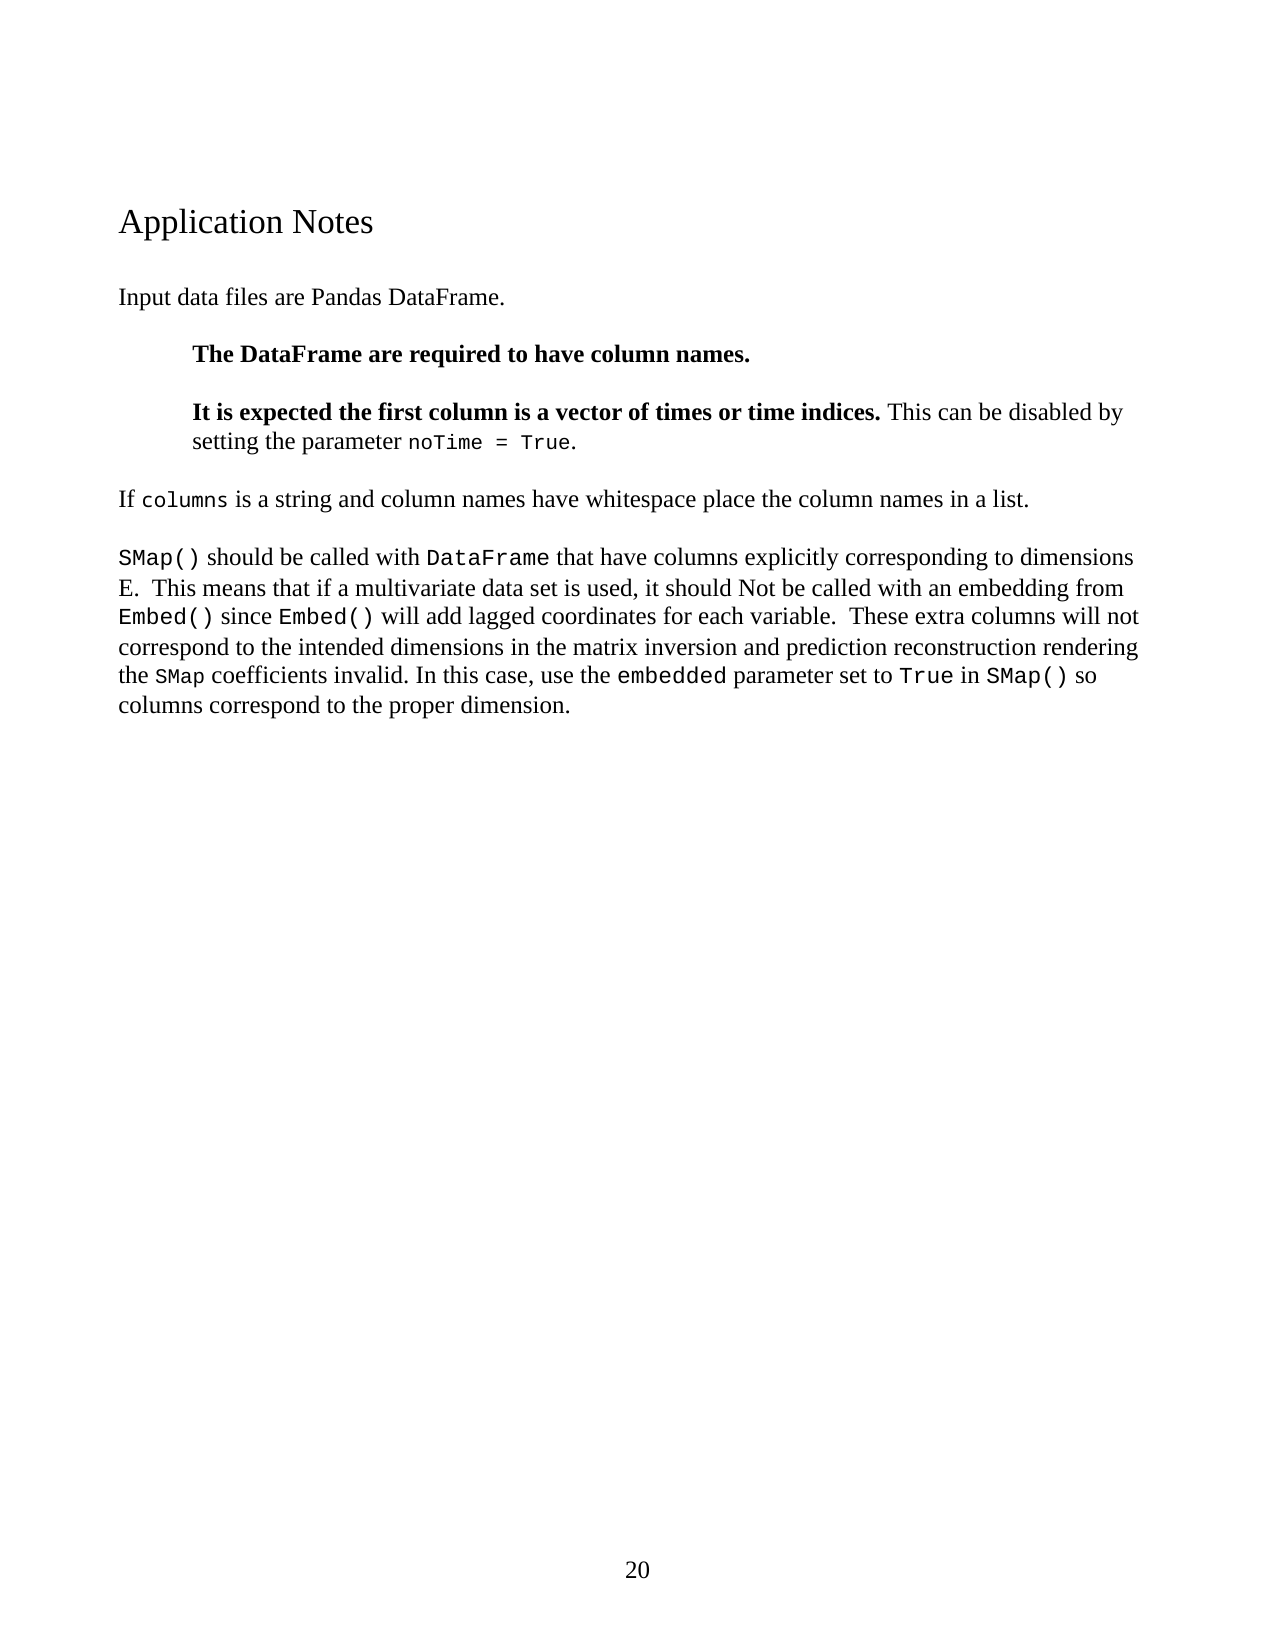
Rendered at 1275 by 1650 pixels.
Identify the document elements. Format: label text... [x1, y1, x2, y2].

text The DataFrame are required to have column names. [192, 339, 1157, 368]
text If columns is a string and column names have whitespace place the column names in a list. [118, 484, 1157, 514]
subtitle Application Notes [118, 201, 1157, 241]
text It is expected the first column is a vector of times or time indices. This can be disabled by setting the parameter noTime = True. [192, 397, 1157, 455]
text SMap() should be called with DataFrame that have columns explicitly corresponding to dimensions E. This means that if a multivariate data set is used, it should Not be called with an embedding from Embed() since Embed() will add lagged coordinates for each variable. These extra columns will not correspond to the intended dimensions in the matrix inversion and prediction reconstruction rendering the SMap coefficients invalid. In this case, use the embedded parameter set to True in SMap() so columns correspond to the proper dimension. [118, 542, 1157, 719]
text Input data files are Pandas DataFrame. [118, 282, 1157, 311]
